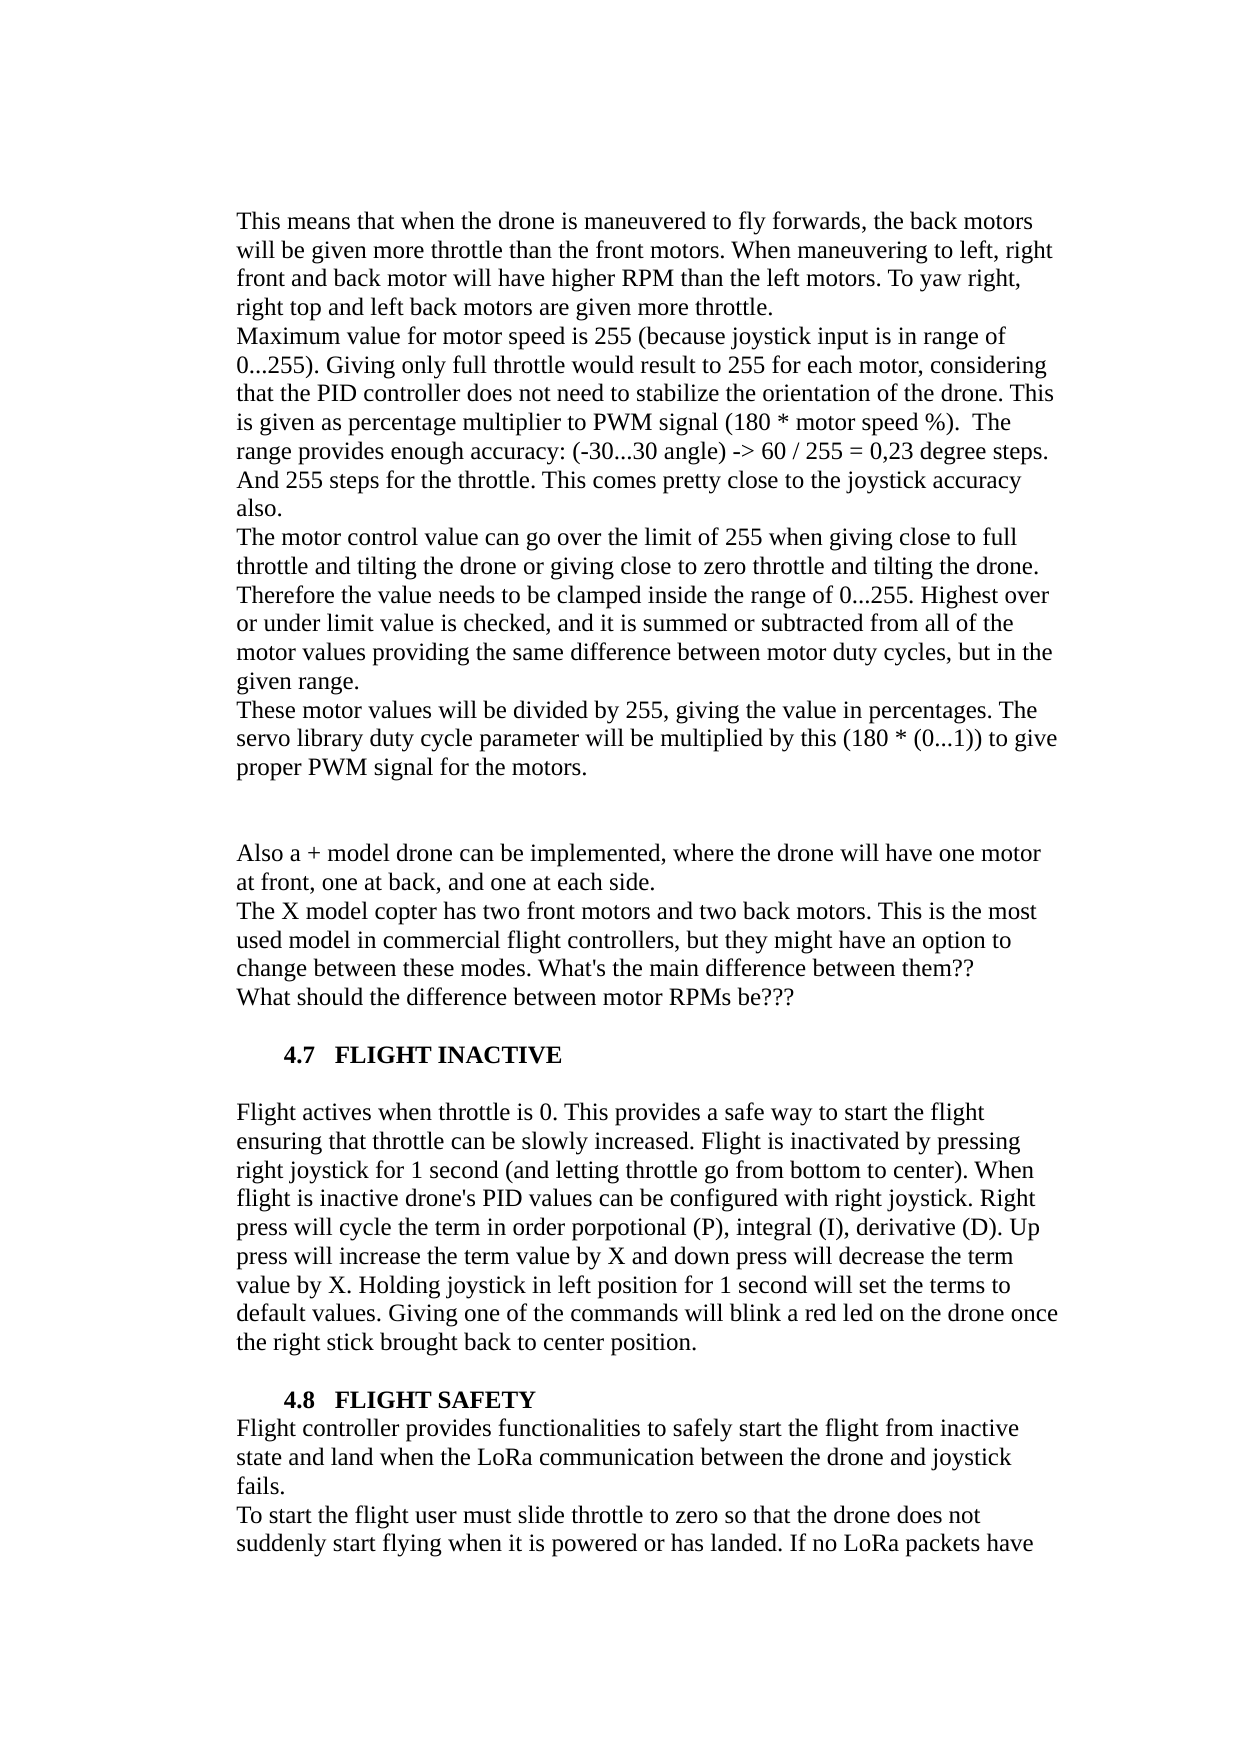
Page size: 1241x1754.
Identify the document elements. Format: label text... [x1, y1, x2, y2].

text These motor values will be divided by 255, giving the value in percentages. The servo library duty cycle parameter will be multiplied by this (180 * (0...1)) to give proper PWM signal for the motors. [236, 695, 1063, 781]
text The motor control value can go over the limit of 255 when giving close to full throttle and tilting the drone or giving close to zero throttle and tilting the drone. Therefore the value needs to be clamped inside the range of 0...255. Highest over or under limit value is checked, and it is summed or subtracted from all of the motor values providing the same difference between motor duty cycles, but in the given range. [236, 522, 1063, 695]
subtitle Flight Safety [283, 1385, 1063, 1413]
text Also a + model drone can be implemented, where the drone will have one motor at front, one at back, and one at each side. [236, 838, 1063, 896]
text This means that when the drone is maneuvered to fly forwards, the back motors will be given more throttle than the front motors. When maneuvering to left, right front and back motor will have higher RPM than the left motors. To yaw right, right top and left back motors are given more throttle. [236, 206, 1063, 321]
text Flight controller provides functionalities to safely start the flight from inactive state and land when the LoRa communication between the drone and joystick fails. [236, 1413, 1063, 1500]
text What should the difference between motor RPMs be??? [236, 982, 1063, 1011]
text Flight actives when throttle is 0. This provides a safe way to start the flight ensuring that throttle can be slowly increased. Flight is inactivated by pressing right joystick for 1 second (and letting throttle go from bottom to center). When flight is inactive drone's PID values can be configured with right joystick. Right press will cycle the term in order porpotional (P), integral (I), derivative (D). Up press will increase the term value by X and down press will decrease the term value by X. Holding joystick in left position for 1 second will set the terms to default values. Giving one of the commands will blink a red led on the drone once the right stick brought back to center position. [236, 1097, 1063, 1356]
subtitle Flight inactive [283, 1040, 1063, 1068]
text To start the flight user must slide throttle to zero so that the drone does not suddenly start flying when it is powered or has landed. If no LoRa packets have [236, 1500, 1063, 1557]
text The X model copter has two front motors and two back motors. This is the most used model in commercial flight controllers, but they might have an option to change between these modes. What's the main difference between them?? [236, 896, 1063, 982]
text Maximum value for motor speed is 255 (because joystick input is in range of 0...255). Giving only full throttle would result to 255 for each motor, considering that the PID controller does not need to stabilize the orientation of the drone. This is given as percentage multiplier to PWM signal (180 * motor speed %). The range provides enough accuracy: (-30...30 angle) -> 60 / 255 = 0,23 degree steps. And 255 steps for the throttle. This comes pretty close to the joystick accuracy also. [236, 321, 1063, 522]
